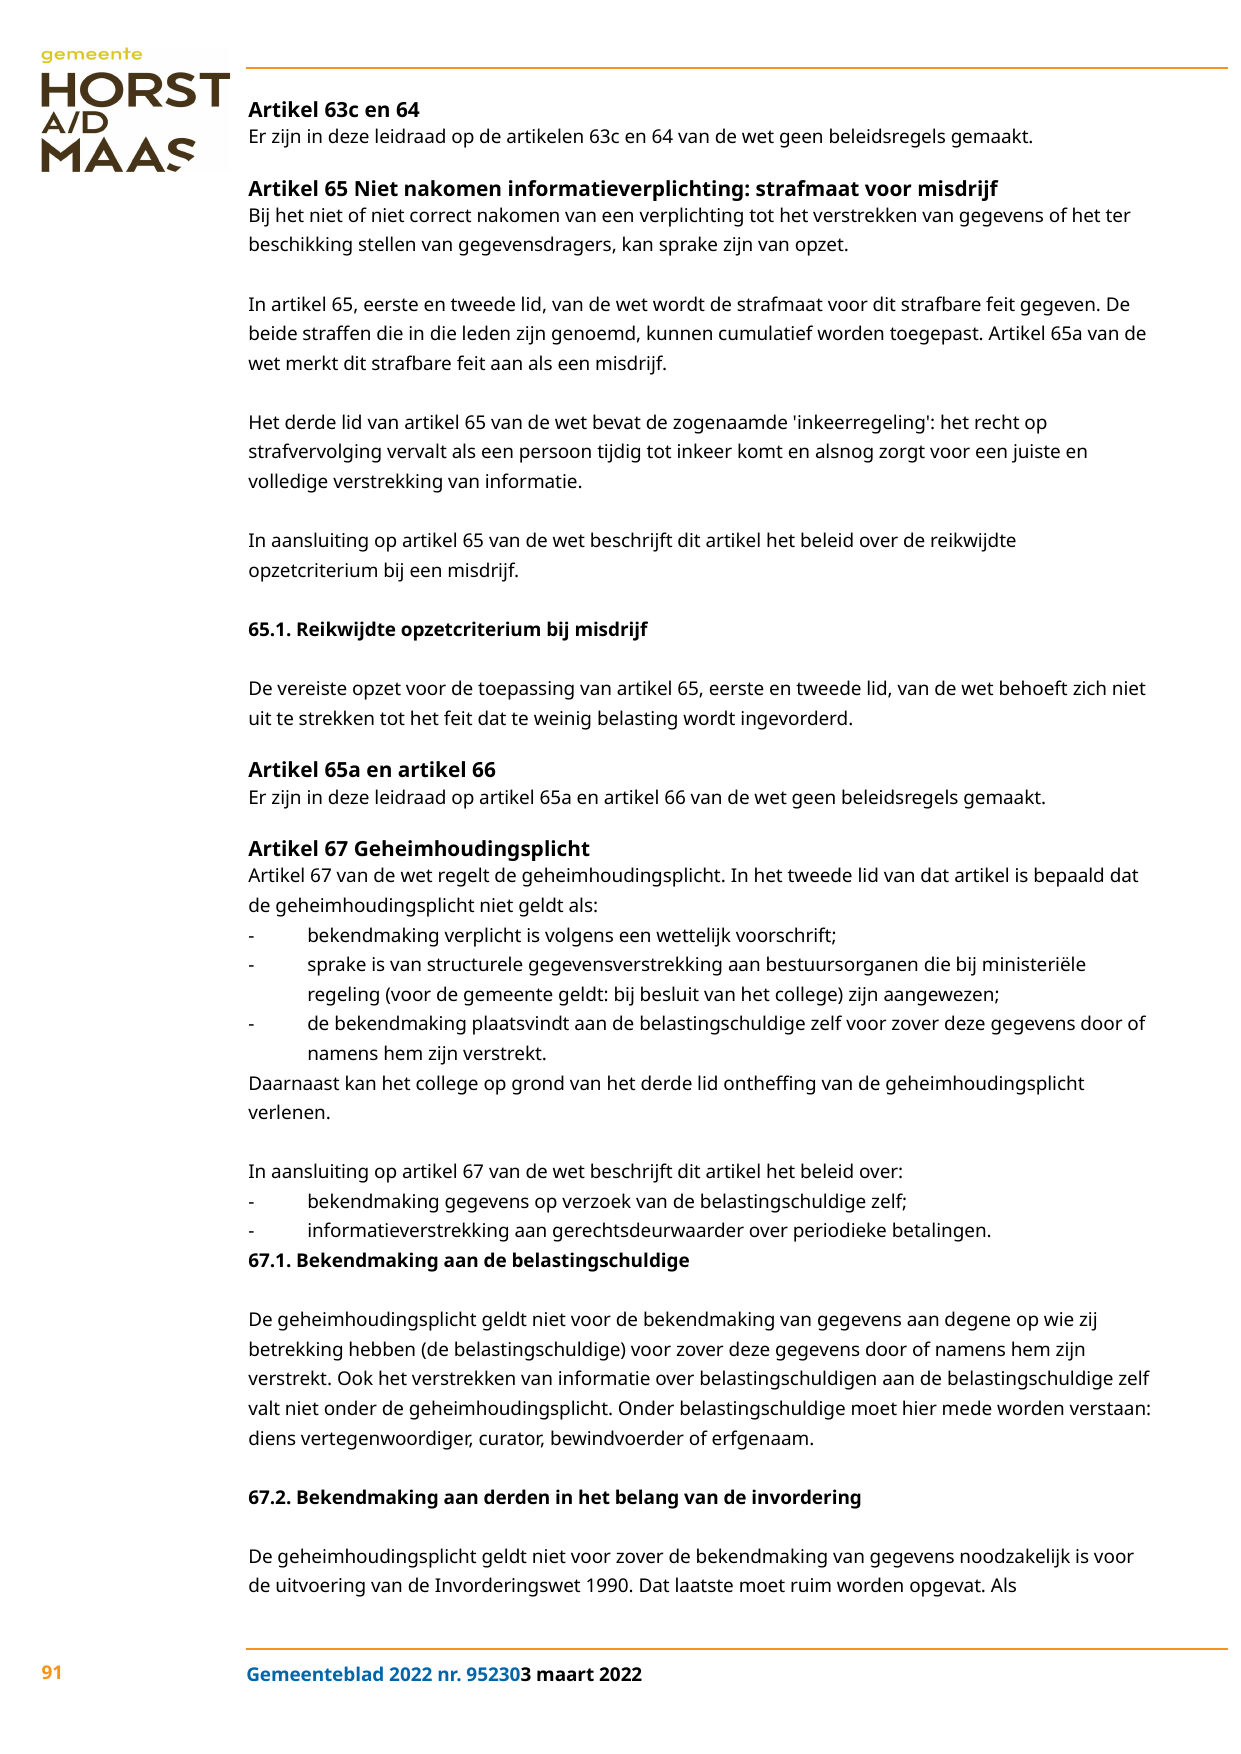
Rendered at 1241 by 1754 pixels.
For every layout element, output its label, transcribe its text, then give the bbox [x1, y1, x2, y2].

text Artikel 63c en 64 [248, 95, 1152, 123]
text In aansluiting op artikel 67 van de wet beschrijft dit artikel het beleid over: [248, 1158, 1152, 1184]
text Artikel 67 Geheimhoudingsplicht [248, 834, 1152, 863]
list sprake is van structurele gegevensverstrekking aan bestuursorganen die bij ministeriële regeling (voor de gemeente geldt: bij besluit van het college) zijn aangewezen; [248, 951, 1152, 1007]
text Daarnaast kan het college op grond van het derde lid ontheffing van de geheimhoudingsplicht verlenen. [248, 1070, 1152, 1125]
text Er zijn in deze leidraad op artikel 65a en artikel 66 van de wet geen beleidsregels gemaakt. [248, 784, 1152, 809]
text Artikel 67 van de wet regelt de geheimhoudingsplicht. In het tweede lid van dat artikel is bepaald dat de geheimhoudingsplicht niet geldt als: [248, 863, 1152, 918]
text 67.1. Bekendmaking aan de belastingschuldige [248, 1247, 1152, 1273]
text De vereiste opzet voor de toepassing van artikel 65, eerste en tweede lid, van de wet behoeft zich niet uit te strekken tot het feit dat te weinig belasting wordt ingevorderd. [248, 675, 1152, 731]
list informatieverstrekking aan gerechtsdeurwaarder over periodieke betalingen. [248, 1218, 1152, 1243]
text Artikel 65a en artikel 66 [248, 755, 1152, 784]
text De geheimhoudingsplicht geldt niet voor de bekendmaking van gegevens aan degene op wie zij betrekking hebben (de belastingschuldige) voor zover deze gegevens door of namens hem zijn verstrekt. Ook het verstrekken van informatie over belastingschuldigen aan de belastingschuldige zelf valt niet onder de geheimhoudingsplicht. Onder belastingschuldige moet hier mede worden verstaan: diens vertegenwoordiger, curator, bewindvoerder of erfgenaam. [248, 1306, 1152, 1451]
text 67.2. Bekendmaking aan derden in het belang van de invordering [248, 1484, 1152, 1510]
picture [41, 47, 231, 172]
text 65.1. Reikwijdte opzetcriterium bij misdrijf [248, 616, 1152, 642]
text Het derde lid van artikel 65 van de wet bevat de zogenaamde 'inkeerregeling': het recht op strafvervolging vervalt als een persoon tijdig tot inkeer komt en alsnog zorgt voor een juiste en volledige verstrekking van informatie. [248, 409, 1152, 494]
text De geheimhoudingsplicht geldt niet voor zover de bekendmaking van gegevens noodzakelijk is voor de uitvoering van de Invorderingswet 1990. Dat laatste moet ruim worden opgevat. Als [248, 1543, 1152, 1598]
text Er zijn in deze leidraad op de artikelen 63c en 64 van de wet geen beleidsregels gemaakt. [248, 123, 1152, 149]
text In aansluiting op artikel 65 van de wet beschrijft dit artikel het beleid over de reikwijdte opzetcriterium bij een misdrijf. [248, 527, 1152, 583]
text In artikel 65, eerste en tweede lid, van de wet wordt de strafmaat voor dit strafbare feit gegeven. De beide straffen die in die leden zijn genoemd, kunnen cumulatief worden toegepast. Artikel 65a van de wet merkt dit strafbare feit aan als een misdrijf. [248, 291, 1152, 376]
list bekendmaking verplicht is volgens een wettelijk voorschrift; [248, 922, 1152, 948]
list bekendmaking gegevens op verzoek van de belastingschuldige zelf; [248, 1188, 1152, 1214]
text Bij het niet of niet correct nakomen van een verplichting tot het verstrekken van gegevens of het ter beschikking stellen van gegevensdragers, kan sprake zijn van opzet. [248, 202, 1152, 257]
text Artikel 65 Niet nakomen informatieverplichting: strafmaat voor misdrijf [248, 174, 1152, 202]
list de bekendmaking plaatsvindt aan de belastingschuldige zelf voor zover deze gegevens door of namens hem zijn verstrekt. [248, 1011, 1152, 1066]
